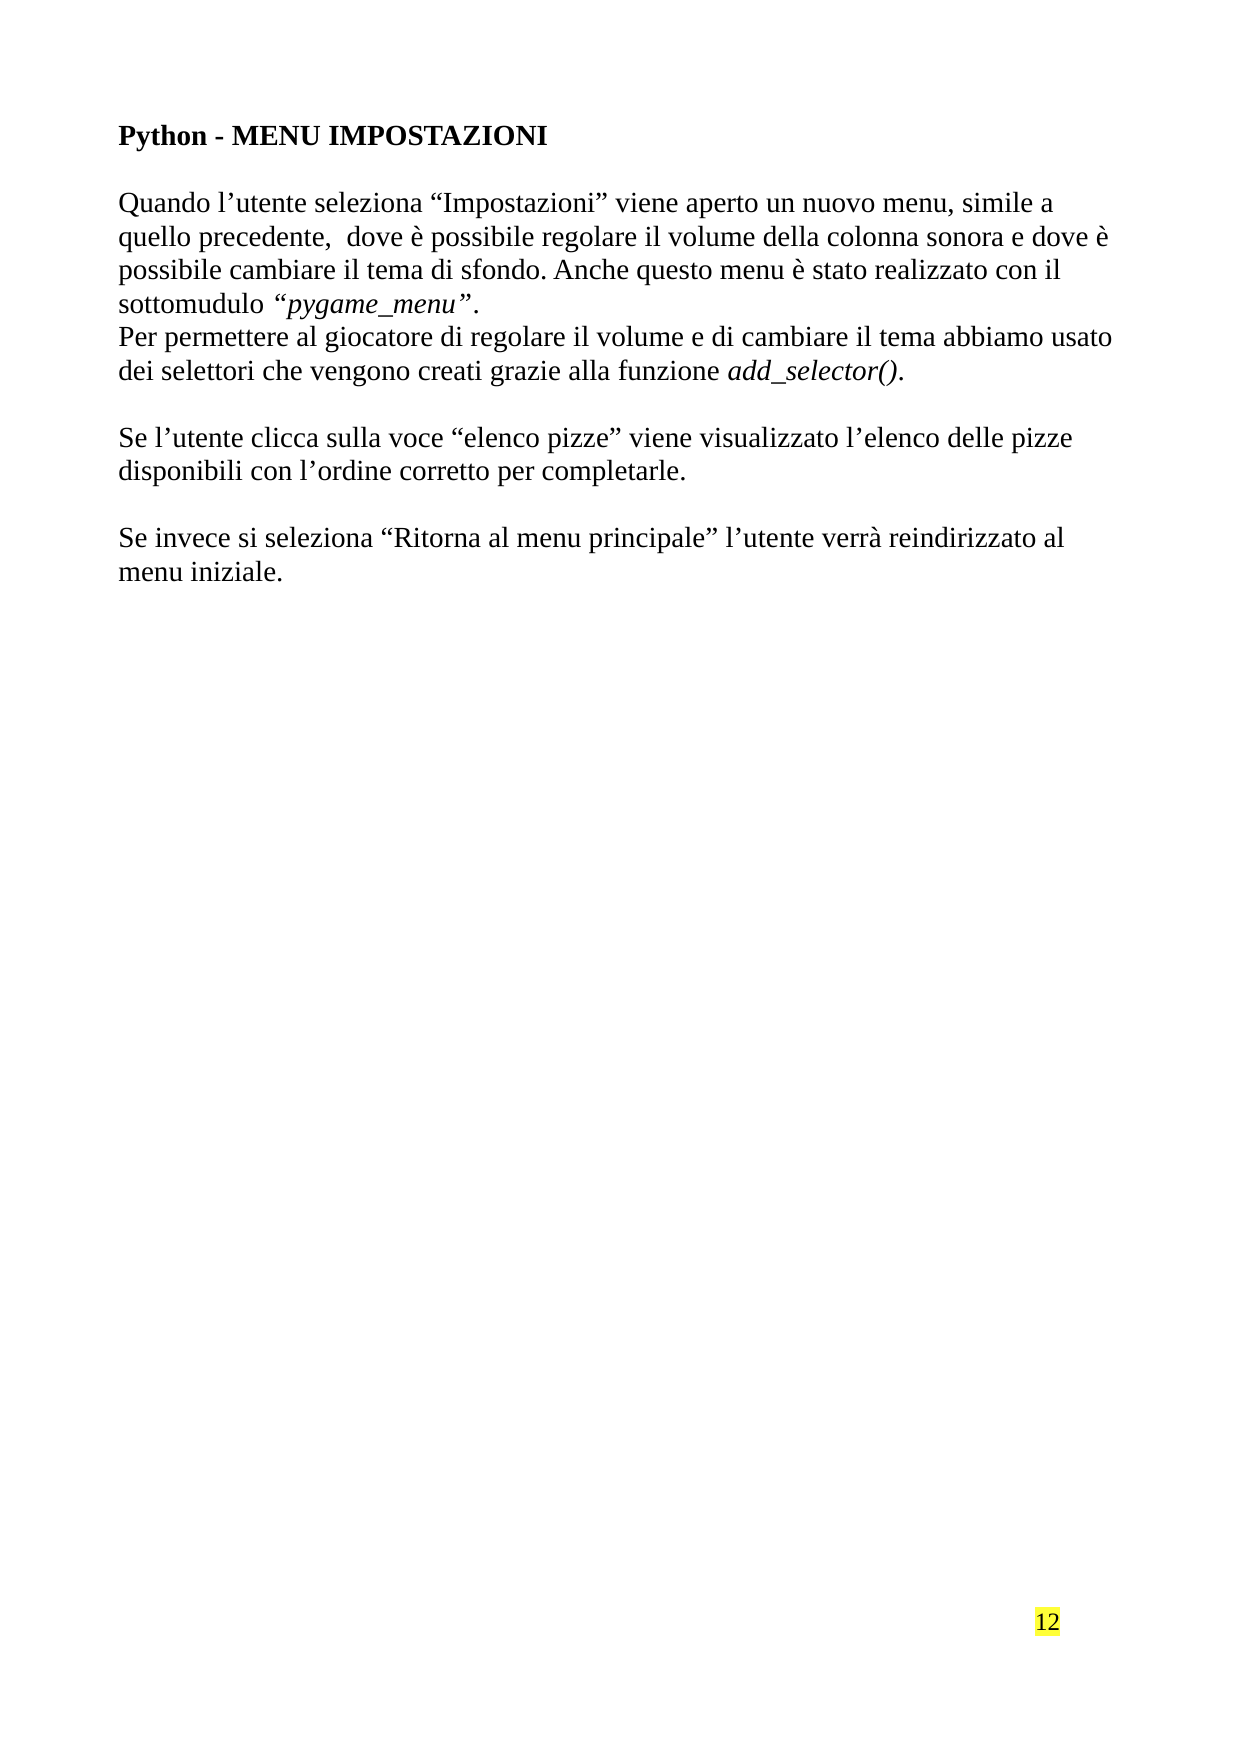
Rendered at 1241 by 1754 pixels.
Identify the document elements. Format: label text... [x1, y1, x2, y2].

text Per permettere al giocatore di regolare il volume e di cambiare il tema abbiamo usato dei selettori che vengono creati grazie alla funzione add_selector(). [118, 319, 1122, 386]
text Se invece si seleziona “Ritorna al menu principale” l’utente verrà reindirizzato al menu iniziale. [118, 521, 1122, 588]
text Python - MENU IMPOSTAZIONI [118, 118, 1122, 152]
text Quando l’utente seleziona “Impostazioni” viene aperto un nuovo menu, simile a quello precedente, dove è possibile regolare il volume della colonna sonora e dove è possibile cambiare il tema di sfondo. Anche questo menu è stato realizzato con il sottomudulo “pygame_menu”. [118, 185, 1122, 319]
text Se l’utente clicca sulla voce “elenco pizze” viene visualizzato l’elenco delle pizze disponibili con l’ordine corretto per completarle. [118, 420, 1122, 487]
